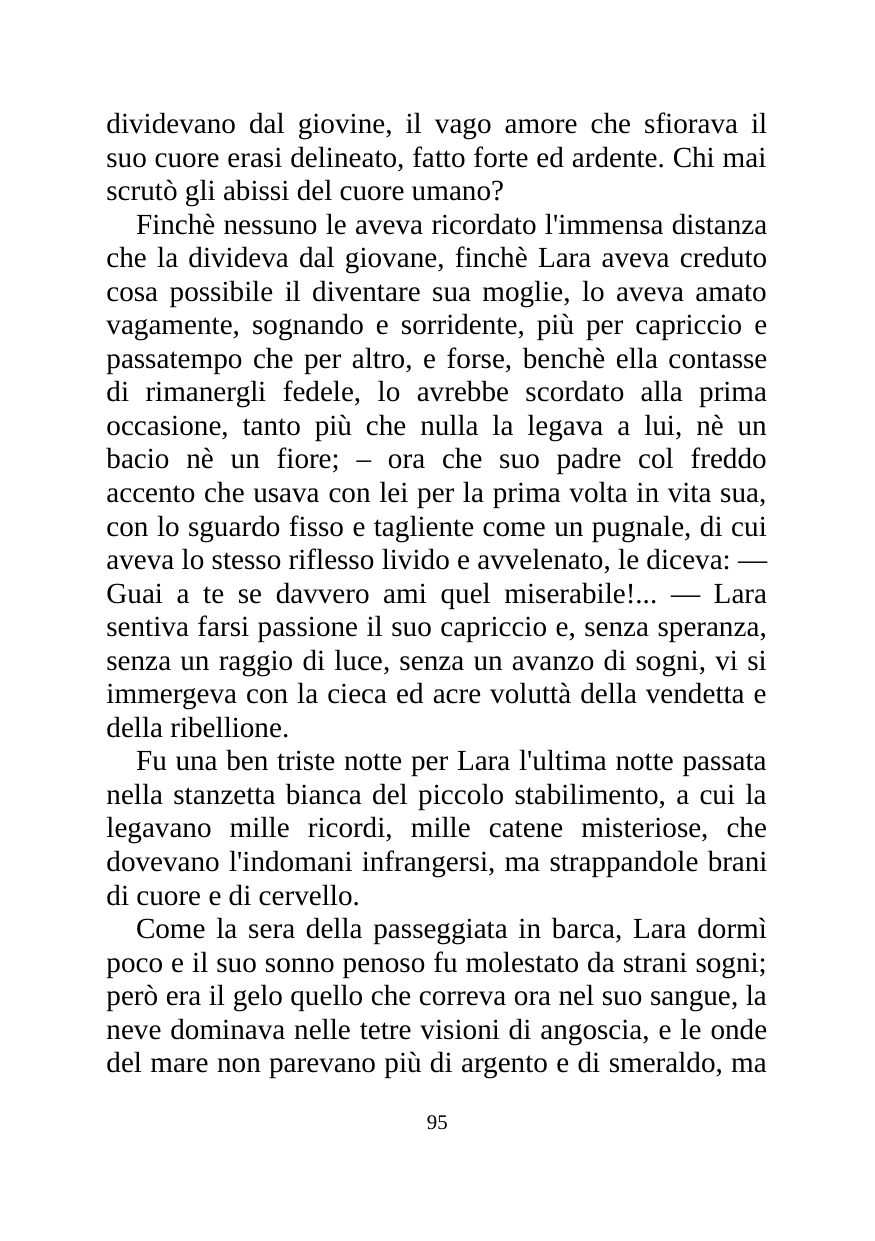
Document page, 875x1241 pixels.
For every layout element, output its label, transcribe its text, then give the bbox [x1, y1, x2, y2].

text Finchè nessuno le aveva ricordato l'immensa distanza che la divideva dal giovane, finchè Lara aveva creduto cosa possibile il diventare sua moglie, lo aveva amato vagamente, sognando e sorridente, più per capriccio e passatempo che per altro, e forse, benchè ella contasse di rimanergli fedele, lo avrebbe scordato alla prima occasione, tanto più che nulla la legava a lui, nè un bacio nè un fiore; – ora che suo padre col freddo accento che usava con lei per la prima volta in vita sua, con lo sguardo fisso e tagliente come un pugnale, di cui aveva lo stesso riflesso livido e avvelenato, le diceva: — Guai a te se davvero ami quel miserabile!... — Lara sentiva farsi passione il suo capriccio e, senza speranza, senza un raggio di luce, senza un avanzo di sogni, vi si immergeva con la cieca ed acre voluttà della vendetta e della ribellione. [106, 207, 768, 743]
text Fu una ben triste notte per Lara l'ultima notte passata nella stanzetta bianca del piccolo stabilimento, a cui la legavano mille ricordi, mille catene misteriose, che dovevano l'indomani infrangersi, ma strappandole brani di cuore e di cervello. [106, 743, 768, 911]
text Come la sera della passeggiata in barca, Lara dormì poco e il suo sonno penoso fu molestato da strani sogni; però era il gelo quello che correva ora nel suo sangue, la neve dominava nelle tetre visioni di angoscia, e le onde del mare non parevano più di argento e di smeraldo, ma [106, 911, 768, 1079]
text dividevano dal giovine, il vago amore che sfiorava il suo cuore erasi delineato, fatto forte ed ardente. Chi mai scrutò gli abissi del cuore umano? [106, 106, 768, 207]
